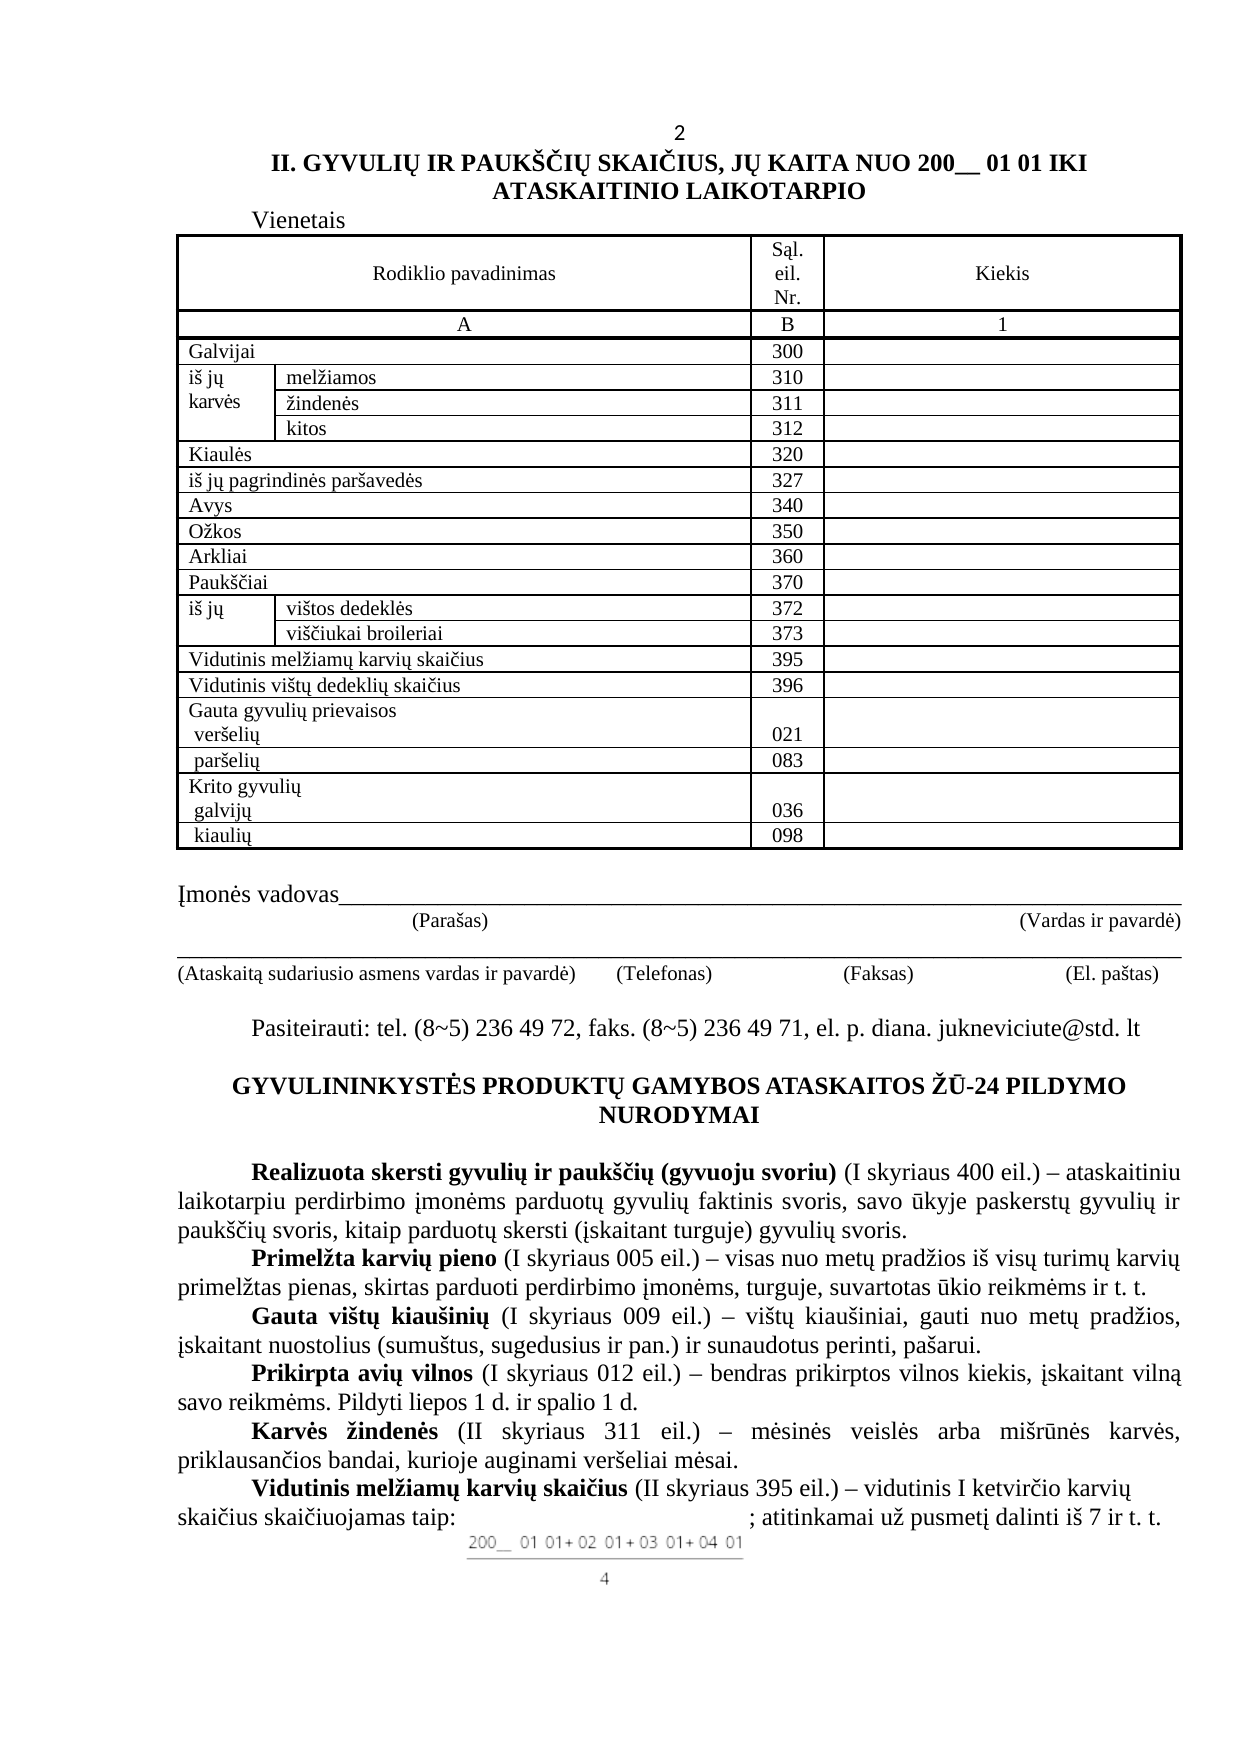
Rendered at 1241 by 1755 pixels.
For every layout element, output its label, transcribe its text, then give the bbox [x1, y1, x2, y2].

table_header Kiekis [825, 237, 1179, 309]
table_cell 021 [752, 722, 823, 746]
table_cell 083 [752, 748, 823, 772]
table_cell žindenės [276, 391, 750, 415]
table_cell 370 [752, 570, 823, 594]
table_cell iš jų [179, 596, 274, 645]
text Pasiteirauti: tel. (8~5) 236 49 72, faks. (8~5) 236 49 71, el. p. diana. jukneviciute@std. lt [177, 1013, 1181, 1042]
table_cell 395 [752, 647, 823, 671]
table_cell kiaulių [179, 823, 750, 847]
table_cell 373 [752, 621, 823, 645]
table_cell iš jų karvės [179, 365, 274, 440]
table_cell Krito gyvulių [179, 774, 750, 798]
table_cell 312 [752, 416, 823, 440]
table_cell [825, 442, 1179, 466]
text Įmonės vadovas [177, 879, 1181, 908]
table_cell kitos [276, 416, 750, 440]
text Vidutinis melžiamų karvių skaičius (II skyriaus 395 eil.) – vidutinis I ketvirčio karvių skaičius skaičiuojamas taip: ; atitinkamai už pusmetį dalinti iš 7 ir t. t. [177, 1473, 1181, 1590]
table_cell Vidutinis melžiamų karvių skaičius [179, 647, 750, 671]
text Gyvulininkystės produktų gamybos ataskaitos ŽŪ-24 pildymo nurodymai [177, 1071, 1181, 1128]
text Primelžta karvių pieno (I skyriaus 005 eil.) – visas nuo metų pradžios iš visų turimų karvių primelžtas pienas, skirtas parduoti perdirbimo įmonėms, turguje, suvartotas ūkio reikmėms ir t. t. [177, 1243, 1181, 1301]
table_cell 098 [752, 823, 823, 847]
table_cell [825, 545, 1179, 568]
table_cell [825, 519, 1179, 543]
table_cell Vidutinis vištų dedeklių skaičius [179, 673, 750, 697]
table_cell paršelių [179, 748, 750, 772]
table_cell 036 [752, 798, 823, 822]
text Prikirpta avių vilnos (I skyriaus 012 eil.) – bendras prikirptos vilnos kiekis, įskaitant vilną savo reikmėms. Pildyti liepos 1 d. ir spalio 1 d. [177, 1358, 1181, 1416]
text II. Gyvulių ir paukščių skaičius, jų kaita nuo 200__ 01 01 iki ataskaitinio laikotarpio [177, 148, 1181, 205]
table_cell [825, 774, 1179, 798]
table_cell 300 [752, 340, 823, 363]
text Karvės žindenės (II skyriaus 311 eil.) – mėsinės veislės arba mišrūnės karvės, priklausančios bandai, kurioje auginami veršeliai mėsai. [177, 1416, 1181, 1473]
table_cell melžiamos [276, 365, 750, 389]
table_cell [752, 774, 823, 798]
table_cell 311 [752, 391, 823, 415]
table_cell [825, 798, 1179, 822]
table_cell 320 [752, 442, 823, 466]
text Realizuota skersti gyvulių ir paukščių (gyvuoju svoriu) (I skyriaus 400 eil.) – ataskaitiniu laikotarpiu perdirbimo įmonėms parduotų gyvulių faktinis svoris, savo ūkyje paskerstų gyvulių ir paukščių svoris, kitaip parduotų skersti (įskaitant turguje) gyvulių svoris. [177, 1157, 1181, 1243]
table_cell [825, 596, 1179, 620]
table_cell Ožkos [179, 519, 750, 543]
text Gauta vištų kiaušinių (I skyriaus 009 eil.) – vištų kiaušiniai, gauti nuo metų pradžios, įskaitant nuostolius (sumuštus, sugedusius ir pan.) ir sunaudotus perinti, pašarui. [177, 1301, 1181, 1358]
text (Ataskaitą sudariusio asmens vardas ir pavardė) (Telefonas) (Faksas) (El. paštas) [177, 961, 1181, 985]
table_cell 396 [752, 673, 823, 697]
table_cell [825, 416, 1179, 440]
table_cell Paukščiai [179, 570, 750, 594]
table_header Rodiklio pavadinimas [179, 237, 750, 309]
table_cell [825, 722, 1179, 746]
table_header Sąl. eil. Nr. [752, 237, 823, 309]
table_cell [825, 570, 1179, 594]
table_cell 350 [752, 519, 823, 543]
table_cell vištos dedeklės [276, 596, 750, 620]
table_cell Avys [179, 493, 750, 517]
table_cell [825, 468, 1179, 492]
table_cell [825, 340, 1179, 363]
table_cell Gauta gyvulių prievaisos [179, 698, 750, 722]
table_cell Kiaulės [179, 442, 750, 466]
table_cell 360 [752, 545, 823, 568]
table_cell [825, 673, 1179, 697]
table_cell B [752, 312, 823, 336]
table_cell veršelių [179, 722, 750, 746]
table_cell [825, 493, 1179, 517]
table_cell [825, 621, 1179, 645]
table_cell [825, 698, 1179, 722]
table_cell [825, 365, 1179, 389]
table_cell Galvijai [179, 340, 750, 363]
table_cell galvijų [179, 798, 750, 822]
text (Parašas) (Vardas ir pavardė) [257, 908, 1181, 932]
table_cell iš jų pagrindinės paršavedės [179, 468, 750, 492]
table_cell 1 [825, 312, 1179, 336]
table_cell 327 [752, 468, 823, 492]
table_cell [825, 391, 1179, 415]
text Vienetais [177, 205, 1181, 234]
table_cell [825, 823, 1179, 847]
table_cell 340 [752, 493, 823, 517]
table_cell viščiukai broileriai [276, 621, 750, 645]
table_cell [752, 698, 823, 722]
table_cell [825, 748, 1179, 772]
table_cell 310 [752, 365, 823, 389]
table_cell A [179, 312, 750, 336]
table_cell [825, 647, 1179, 671]
table_cell 372 [752, 596, 823, 620]
table_cell Arkliai [179, 545, 750, 568]
